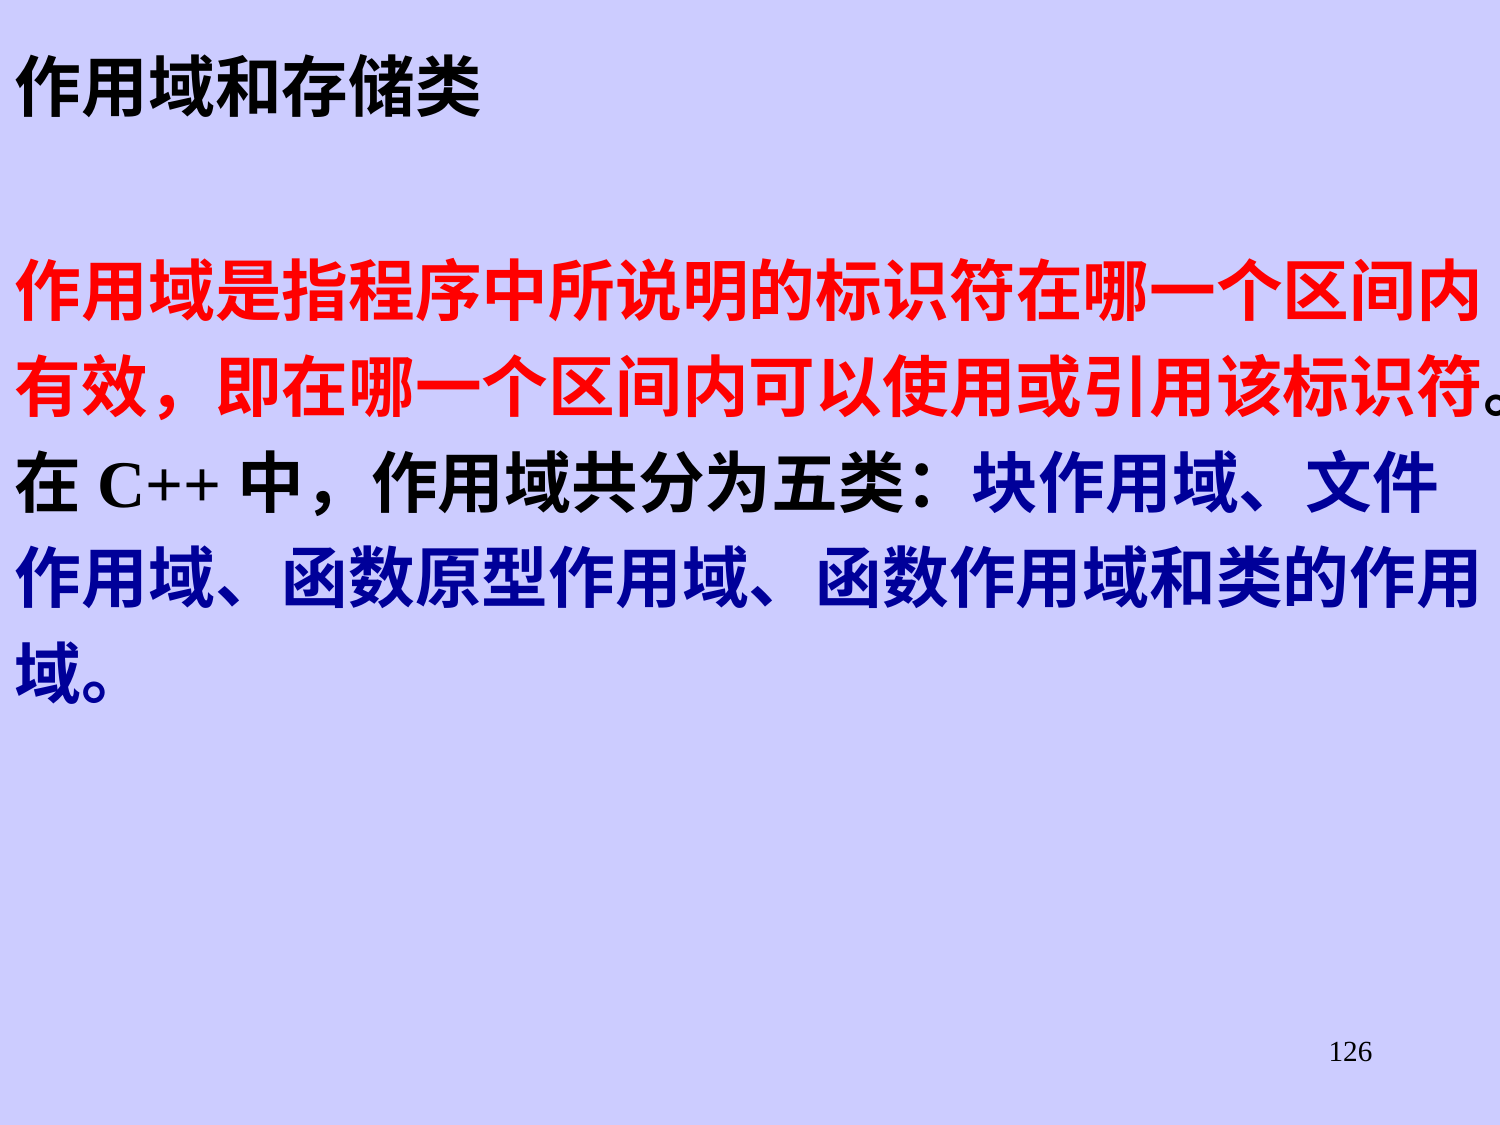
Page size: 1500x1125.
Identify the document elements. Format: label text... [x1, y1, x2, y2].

text_box [1074, 1025, 1388, 1101]
text_box 作用域和存储类 [0, 37, 813, 133]
text_box 作用域是指程序中所说明的标识符在哪一个区间内有效，即在哪一个区间内可以使用或引用该标识符。在C++中，作用域共分为五类：块作用域、文件作用域、函数原型作用域、函数作用域和类的作用域。 [0, 224, 1500, 720]
